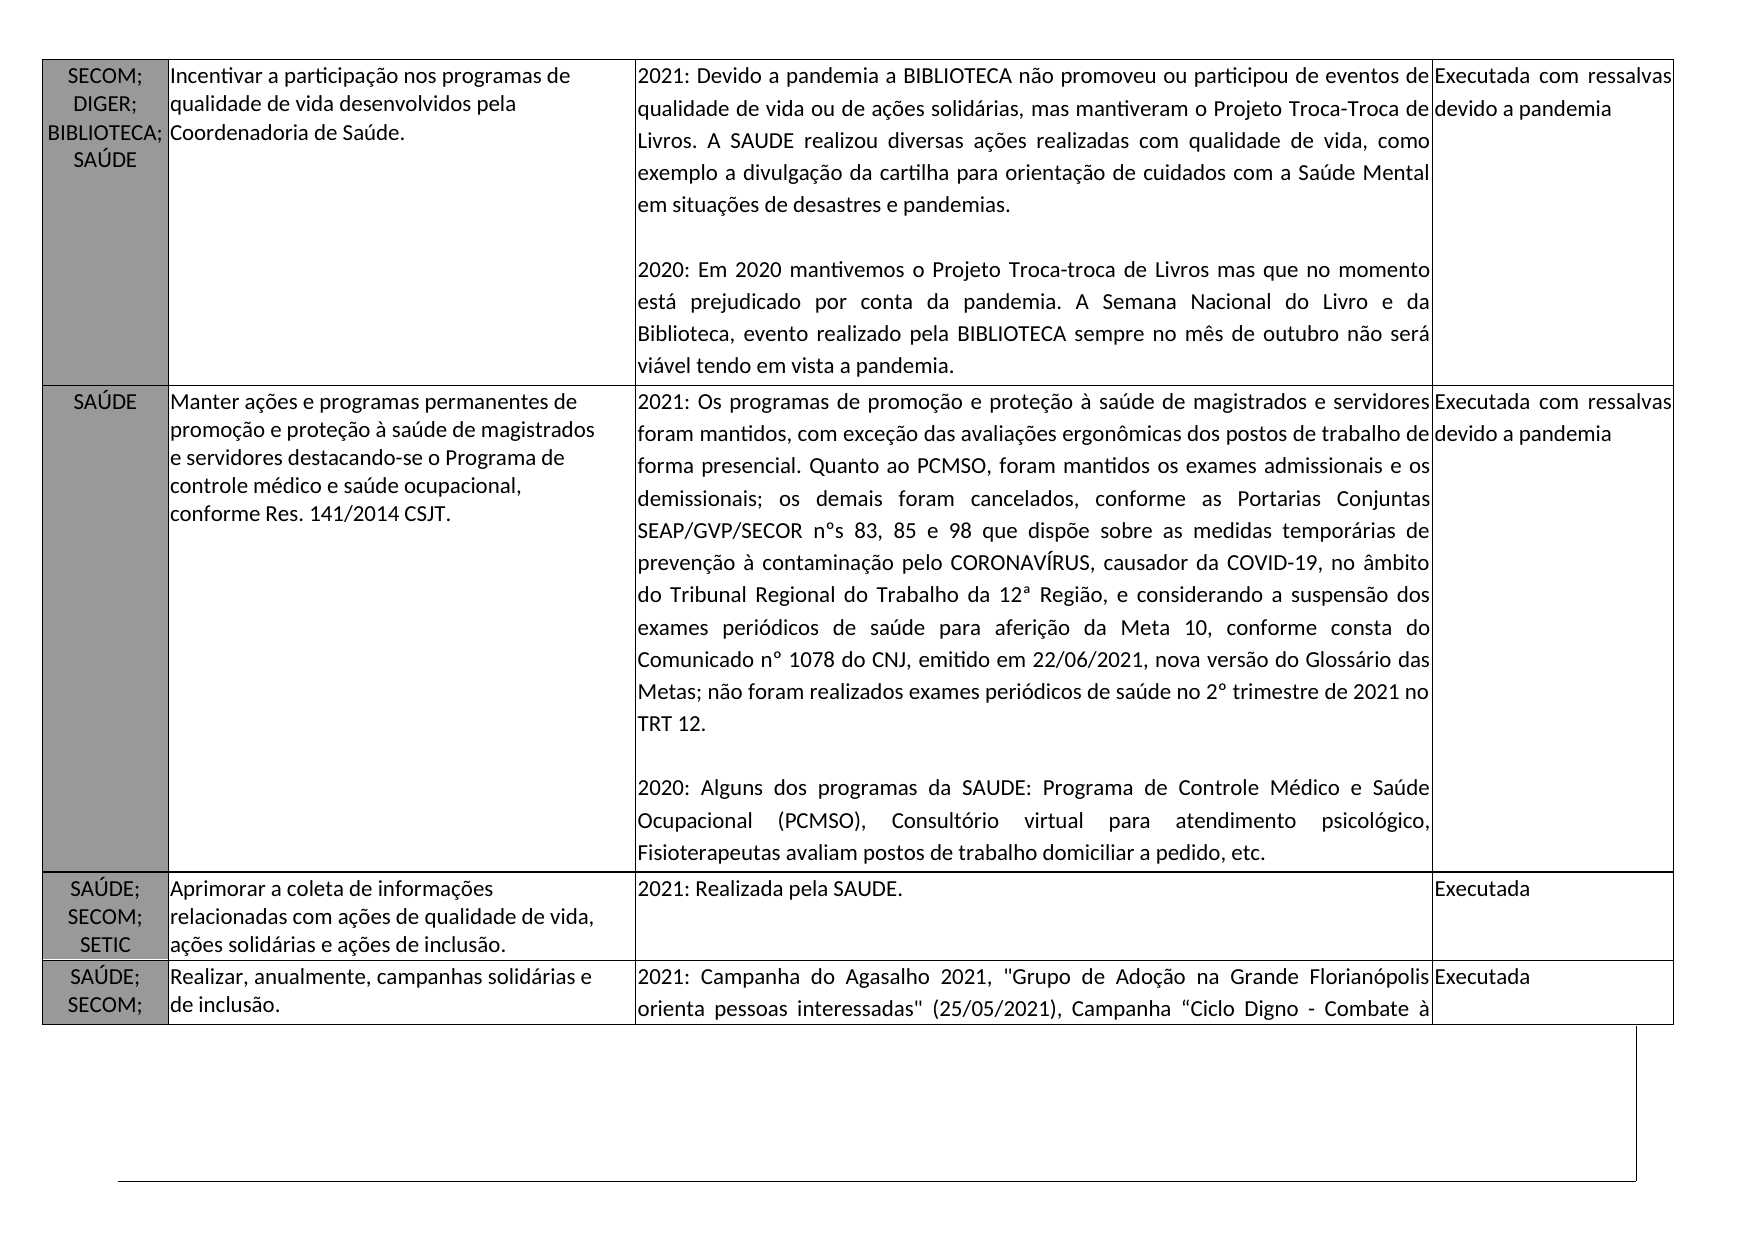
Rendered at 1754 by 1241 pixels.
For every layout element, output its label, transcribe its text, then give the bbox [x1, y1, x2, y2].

table_cell SECOM; DIGER; BIBLIOTECA; SAÚDE [43, 60, 168, 385]
table_cell 2021: Realizada pela SAUDE. [636, 873, 1432, 959]
table_cell Aprimorar a coleta de informações relacionadas com ações de qualidade de vida, ações solidárias e ações de inclusão. [169, 873, 635, 959]
table_cell Executada [1433, 961, 1673, 1024]
table_cell 2021: Devido a pandemia a BIBLIOTECA não promoveu ou participou de eventos de qualidade de vida ou de ações solidárias, mas mantiveram o Projeto Troca-Troca de Livros. A SAUDE realizou diversas ações realizadas com qualidade de vida, como exemplo a divulgação da cartilha para orientação de cuidados com a Saúde Mental em situações de desastres e pandemias. 2020: Em 2020 mantivemos o Projeto Troca-troca de Livros mas que no momento está prejudicado por conta da pandemia. A Semana Nacional do Livro e da Biblioteca, evento realizado pela BIBLIOTECA sempre no mês de outubro não será viável tendo em vista a pandemia. [636, 60, 1432, 385]
table_cell Incentivar a participação nos programas de qualidade de vida desenvolvidos pela Coordenadoria de Saúde. [169, 60, 635, 385]
table_cell Manter ações e programas permanentes de promoção e proteção à saúde de magistrados e servidores destacando-se o Programa de controle médico e saúde ocupacional, conforme Res. 141/2014 CSJT. [169, 386, 635, 871]
table_cell Executada com ressalvas devido a pandemia [1433, 60, 1673, 385]
table_cell SAÚDE; SECOM; [43, 961, 168, 1024]
table_cell Realizar, anualmente, campanhas solidárias e de inclusão. [169, 961, 635, 1024]
table_cell Executada [1433, 873, 1673, 959]
table_cell 2021: Os programas de promoção e proteção à saúde de magistrados e servidores foram mantidos, com exceção das avaliações ergonômicas dos postos de trabalho de forma presencial. Quanto ao PCMSO, foram mantidos os exames admissionais e os demissionais; os demais foram cancelados, conforme as Portarias Conjuntas SEAP/GVP/SECOR nºs 83, 85 e 98 que dispõe sobre as medidas temporárias de prevenção à contaminação pelo CORONAVÍRUS, causador da COVID-19, no âmbito do Tribunal Regional do Trabalho da 12ª Região, e considerando a suspensão dos exames periódicos de saúde para aferição da Meta 10, conforme consta do Comunicado nº 1078 do CNJ, emitido em 22/06/2021, nova versão do Glossário das Metas; não foram realizados exames periódicos de saúde no 2º trimestre de 2021 no TRT 12. 2020: Alguns dos programas da SAUDE: Programa de Controle Médico e Saúde Ocupacional (PCMSO), Consultório virtual para atendimento psicológico, Fisioterapeutas avaliam postos de trabalho domiciliar a pedido, etc. [636, 386, 1432, 871]
table_cell SAÚDE [43, 386, 168, 871]
table_cell 2021: Campanha do Agasalho 2021, "Grupo de Adoção na Grande Florianópolis orienta pessoas interessadas" (25/05/2021), Campanha “Ciclo Digno - Combate à [636, 961, 1432, 1024]
table_cell Executada com ressalvas devido a pandemia [1433, 386, 1673, 871]
table_cell SAÚDE; SECOM; SETIC [43, 873, 168, 959]
